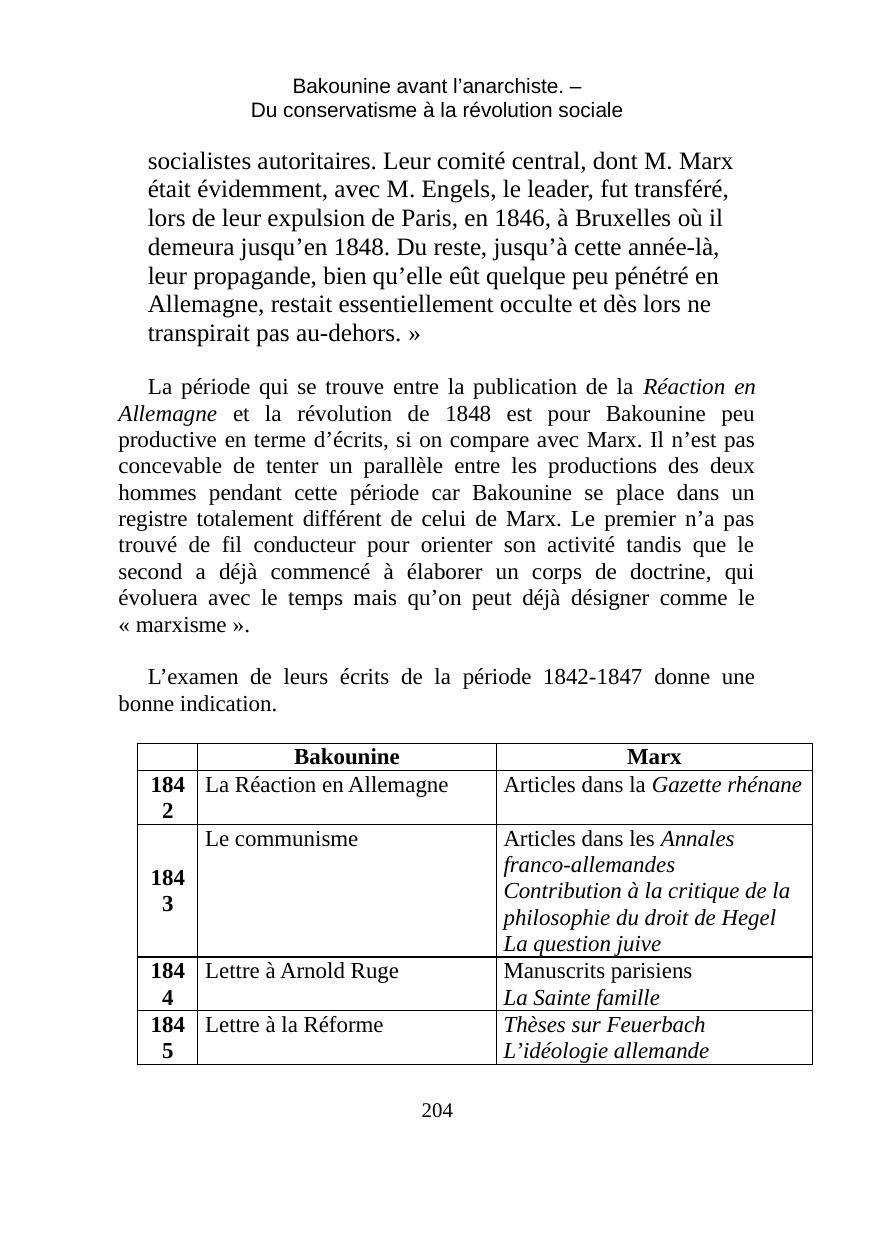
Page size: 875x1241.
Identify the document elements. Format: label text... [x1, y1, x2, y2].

text L’examen de leurs écrits de la période 1842-1847 donne une bonne indication. [118, 663, 756, 716]
table_cell 1844 [138, 958, 197, 1010]
table_cell Thèses sur Feuerbach L’idéologie allemande [497, 1011, 812, 1064]
text La période qui se trouve entre la publication de la Réaction en Allemagne et la révolution de 1848 est pour Bakounine peu productive en terme d’écrits, si on compare avec Marx. Il n’est pas concevable de tenter un parallèle entre les productions des deux hommes pendant cette période car Bakounine se place dans un registre totalement différent de celui de Marx. Le premier n’a pas trouvé de fil conducteur pour orienter son activité tandis que le second a déjà commencé à élaborer un corps de doctrine, qui évoluera avec le temps mais qu’on peut déjà désigner comme le « marxisme ». [118, 373, 756, 637]
table_cell 1843 [138, 825, 197, 956]
table_cell Le communisme [198, 825, 496, 956]
table_cell La Réaction en Allemagne [198, 771, 496, 823]
table_cell Articles dans les Annales franco-allemandes Contribution à la critique de la philosophie du droit de Hegel La question juive [497, 825, 812, 956]
table_cell Articles dans la Gazette rhénane [497, 771, 812, 823]
table_header [138, 744, 197, 770]
table_cell Manuscrits parisiens La Sainte famille [497, 958, 812, 1010]
table_header Bakounine [198, 744, 496, 770]
table_cell 1845 [138, 1011, 197, 1064]
table_cell Lettre à la Réforme [198, 1011, 496, 1064]
table_cell Lettre à Arnold Ruge [198, 958, 496, 1010]
text socialistes autoritaires. Leur comité central, dont M. Marx était évidemment, avec M. Engels, le leader, fut transféré, lors de leur expulsion de Paris, en 1846, à Bruxelles où il demeura jusqu’en 1848. Du reste, jusqu’à cette année-là, leur propagande, bien qu’elle eût quelque peu pénétré en Allemagne, restait essentiellement occulte et dès lors ne transpirait pas au-dehors. » [148, 146, 756, 347]
table_header Marx [497, 744, 812, 770]
table_cell 1842 [138, 771, 197, 823]
